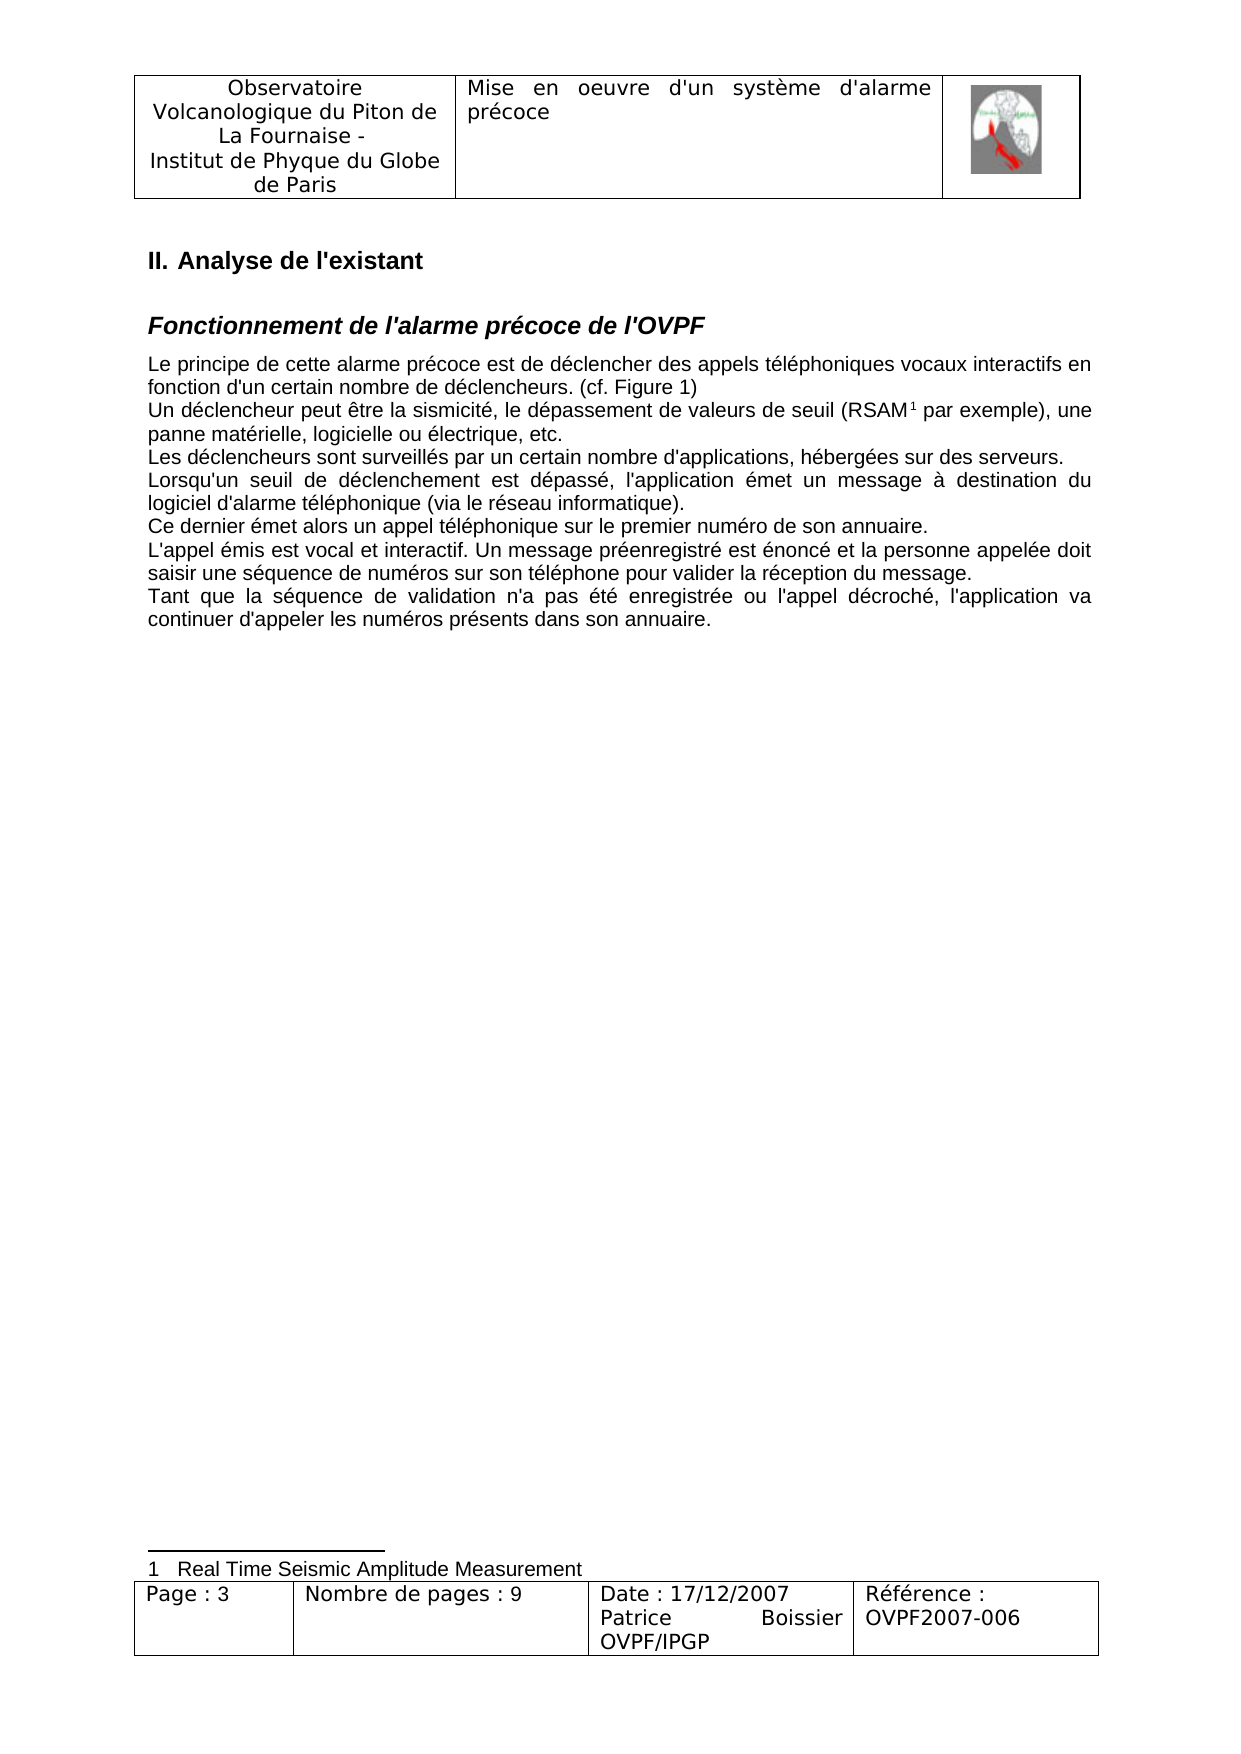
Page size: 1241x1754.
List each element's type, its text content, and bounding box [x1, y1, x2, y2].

text L'appel émis est vocal et interactif. Un message préenregistré est énoncé et la personne appelée doit saisir une séquence de numéros sur son téléphone pour valider la réception du message. [148, 538, 1092, 585]
text Real Time Seismic Amplitude Measurement [148, 1557, 1092, 1581]
subtitle Fonctionnement de l'alarme précoce de l'OVPF [148, 312, 1092, 340]
text Les déclencheurs sont surveillés par un certain nombre d'applications, hébergées sur des serveurs. [148, 445, 1092, 469]
text Un déclencheur peut être la sismicité, le dépassement de valeurs de seuil (RSAM par exemple), une panne matérielle, logicielle ou électrique, etc. [148, 399, 1092, 445]
text Tant que la séquence de validation n'a pas été enregistrée ou l'appel décroché, l'application va continuer d'appeler les numéros présents dans son annuaire. [148, 585, 1092, 631]
subtitle Analyse de l'existant [148, 247, 1092, 274]
text Ce dernier émet alors un appel téléphonique sur le premier numéro de son annuaire. [148, 515, 1092, 538]
text Le principe de cette alarme précoce est de déclencher des appels téléphoniques vocaux interactifs en fonction d'un certain nombre de déclencheurs. (cf. Figure 1) [148, 352, 1092, 399]
text Lorsqu'un seuil de déclenchement est dépassé, l'application émet un message à destination du logiciel d'alarme téléphonique (via le réseau informatique). [148, 469, 1092, 515]
picture [970, 85, 1042, 174]
